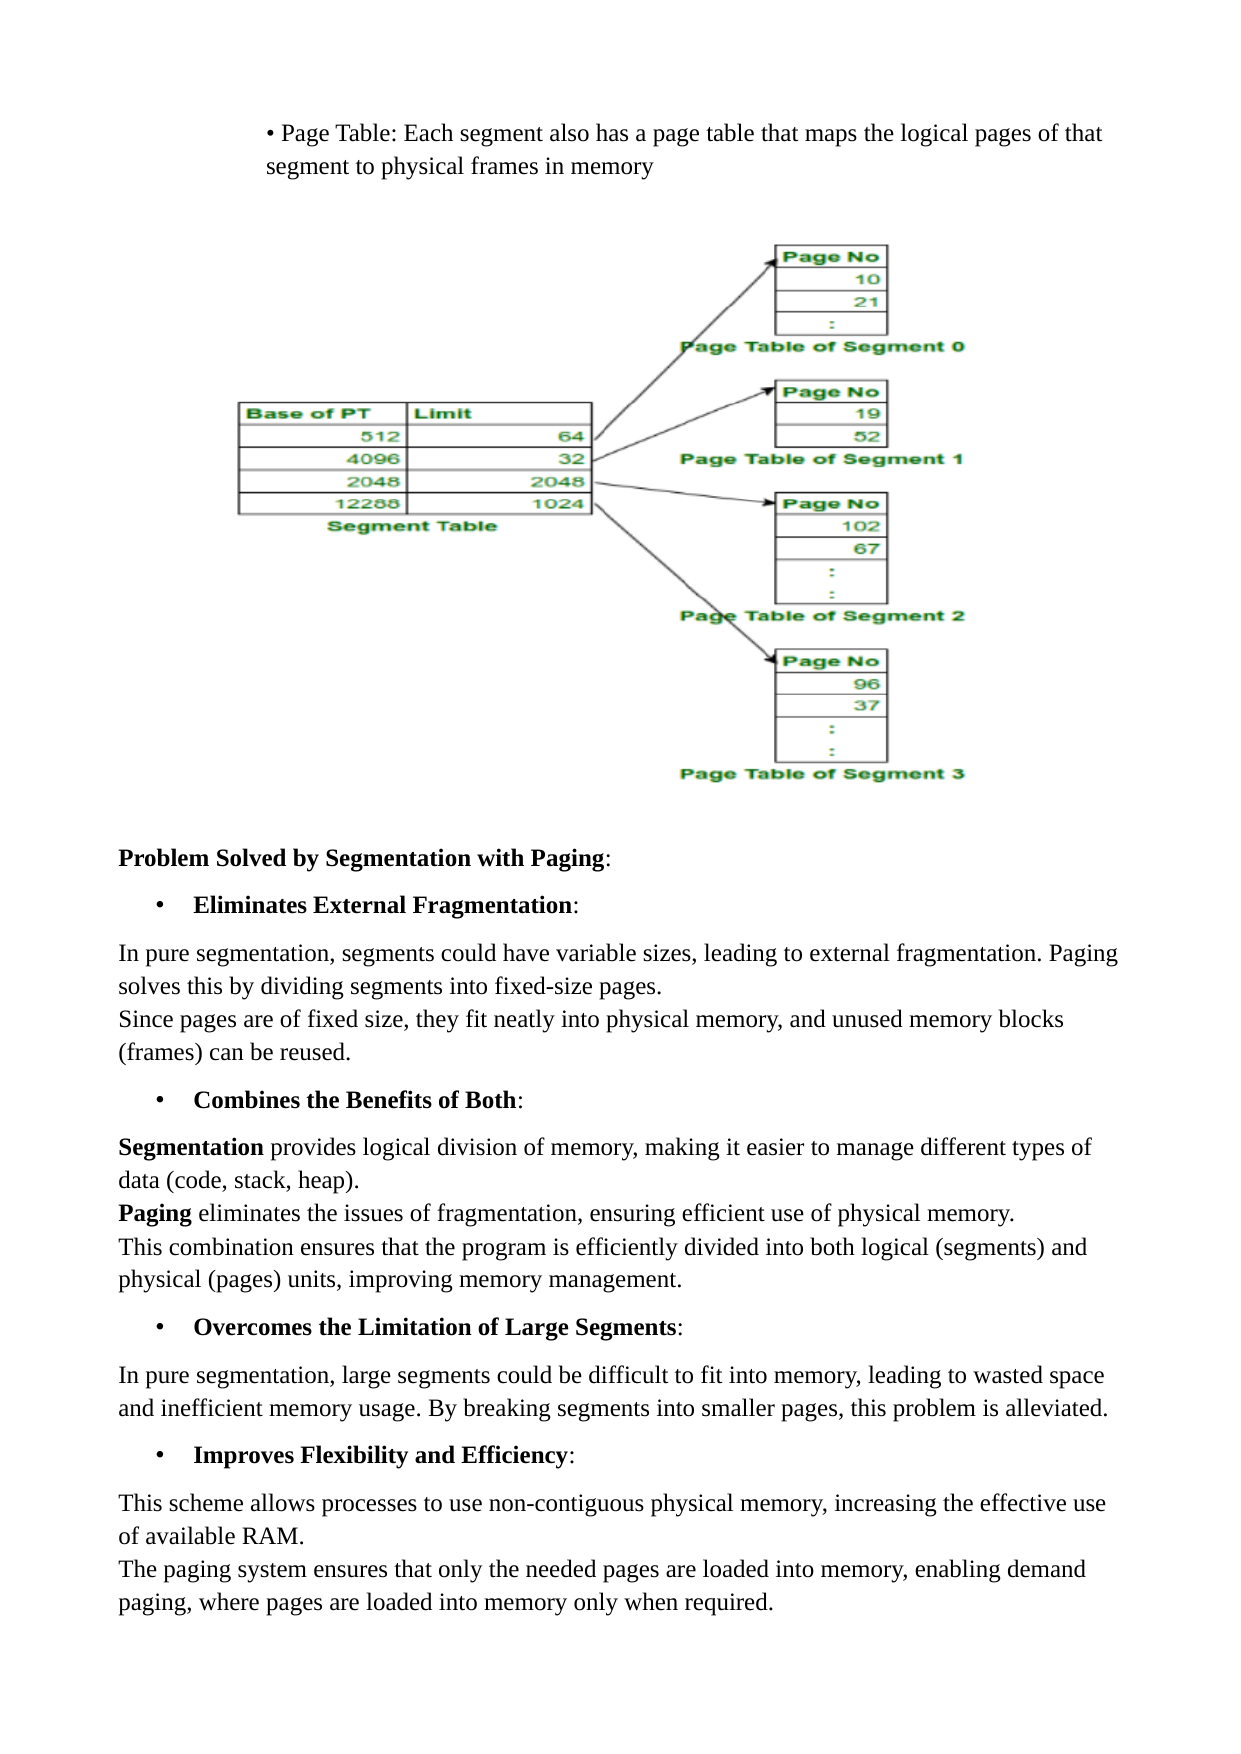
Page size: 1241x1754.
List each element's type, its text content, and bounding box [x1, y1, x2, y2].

text This combination ensures that the program is efficiently divided into both logical (segments) and physical (pages) units, improving memory management. [118, 1232, 1122, 1293]
text In pure segmentation, large segments could be difficult to fit into memory, leading to wasted space and inefficient memory usage. By breaking segments into smaller pages, this problem is alleviated. [118, 1360, 1122, 1422]
text Segmentation provides logical division of memory, making it easier to manage different types of data (code, stack, heap). [118, 1132, 1122, 1194]
text In pure segmentation, segments could have variable sizes, leading to external fragmentation. Paging solves this by dividing segments into fixed-size pages. [118, 938, 1122, 1000]
text The paging system ensures that only the needed pages are loaded into memory, enabling demand paging, where pages are loaded into memory only when required. [118, 1554, 1122, 1616]
picture [201, 210, 1008, 792]
text • Page Table: Each segment also has a page table that maps the logical pages of that segment to physical frames in memory [266, 118, 1122, 180]
list Eliminates External Fragmentation: [156, 891, 1122, 919]
text This scheme allows processes to use non-contiguous physical memory, increasing the effective use of available RAM. [118, 1488, 1122, 1550]
text Problem Solved by Segmentation with Paging: [118, 843, 1122, 872]
list Improves Flexibility and Efficiency: [156, 1440, 1122, 1469]
text Since pages are of fixed size, they fit neatly into physical memory, and unused memory blocks (frames) can be reused. [118, 1004, 1122, 1066]
text Paging eliminates the issues of fragmentation, ensuring efficient use of physical memory. [118, 1198, 1122, 1227]
list Overcomes the Limitation of Large Segments: [156, 1312, 1122, 1341]
list Combines the Benefits of Both: [156, 1085, 1122, 1114]
